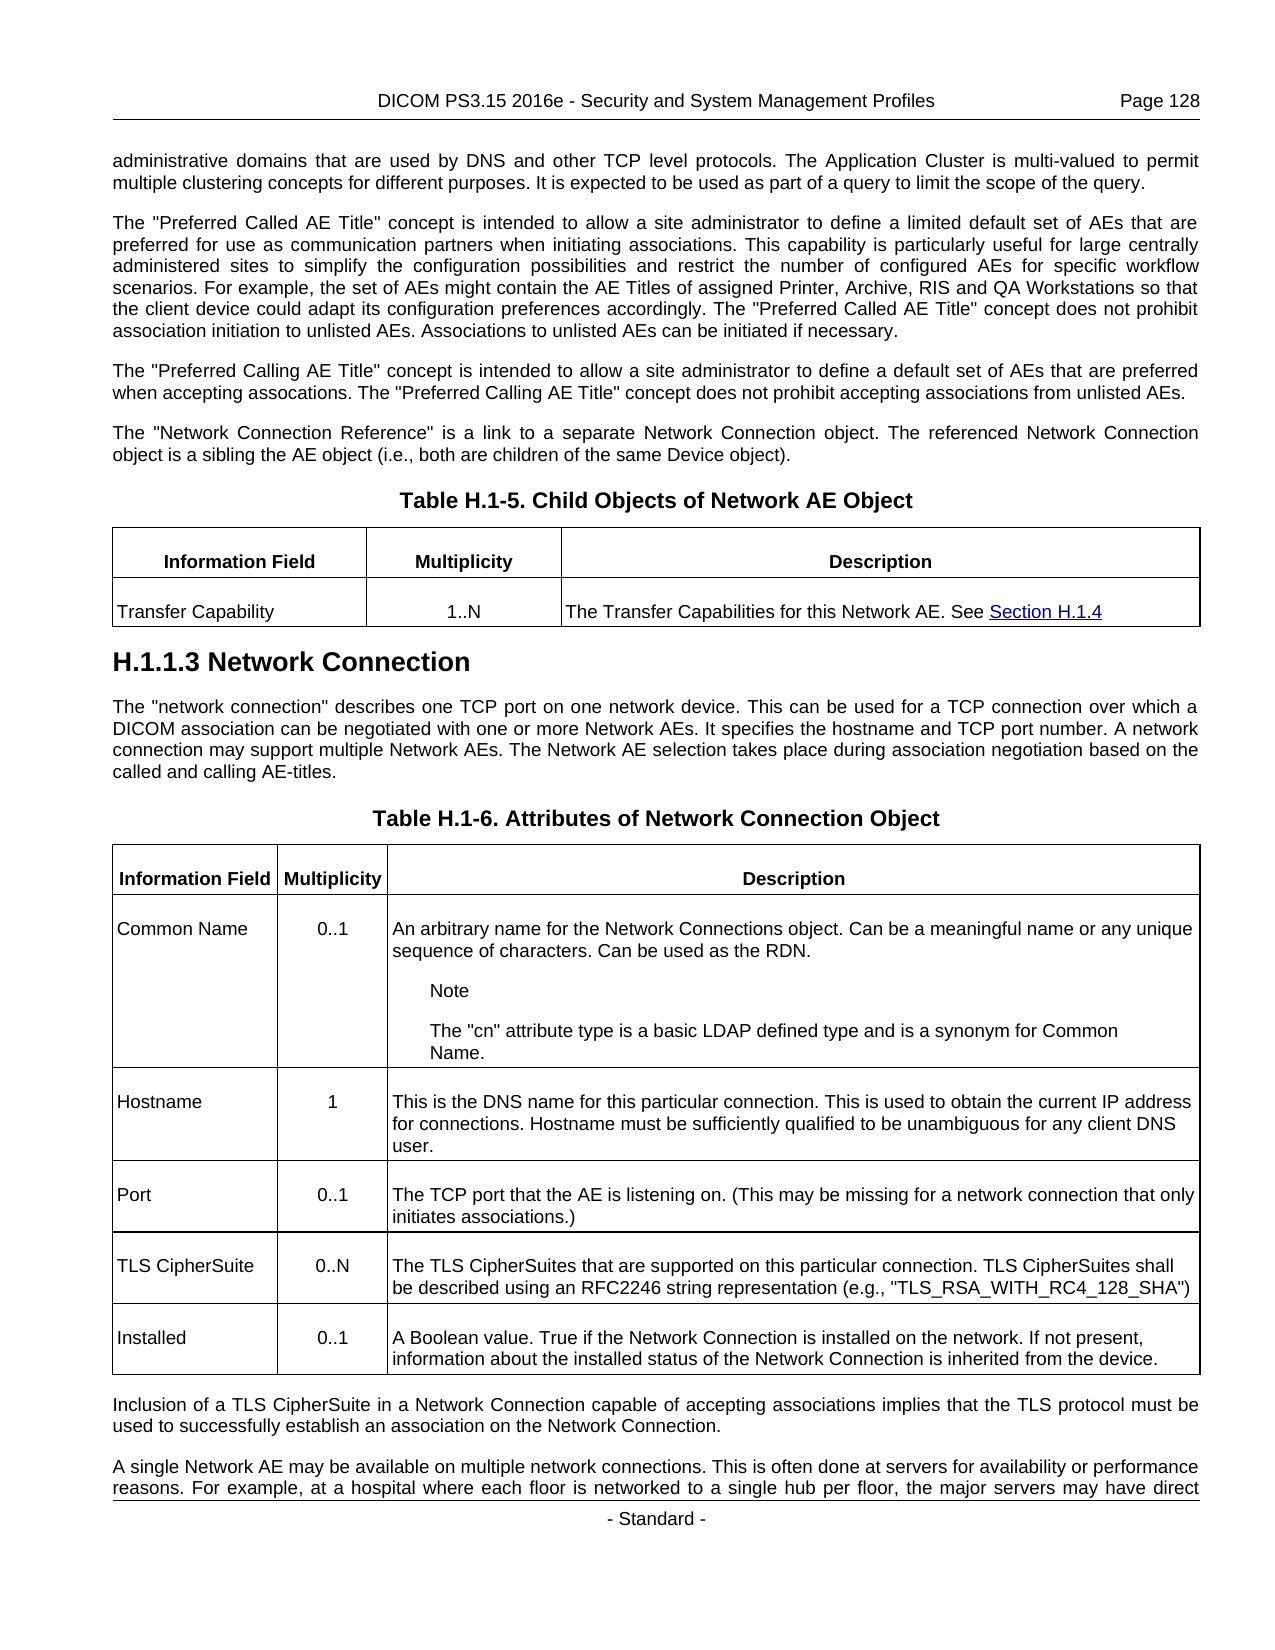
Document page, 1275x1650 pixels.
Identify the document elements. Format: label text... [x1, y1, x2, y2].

table_cell Transfer Capability [113, 578, 366, 626]
table_cell Port [113, 1161, 277, 1231]
text Table H.1-5. Child Objects of Network AE Object [112, 487, 1200, 513]
table_cell The TLS CipherSuites that are supported on this particular connection. TLS CipherSuites shall be described using an RFC2246 string representation (e.g., "TLS_RSA_WITH_RC4_128_SHA") [388, 1233, 1199, 1303]
table_header Description [388, 845, 1199, 894]
table_cell This is the DNS name for this particular connection. This is used to obtain the current IP address for connections. Hostname must be sufficiently qualified to be unambiguous for any client DNS user. [388, 1068, 1199, 1160]
table_cell The TCP port that the AE is listening on. (This may be missing for a network connection that only initiates associations.) [388, 1161, 1199, 1231]
text The "Preferred Called AE Title" concept is intended to allow a site administrator to define a limited default set of AEs that are preferred for use as communication partners when initiating associations. This capability is particularly useful for large centrally administered sites to simplify the configuration possibilities and restrict the number of configured AEs for specific workflow scenarios. For example, the set of AEs might contain the AE Titles of assigned Printer, Archive, RIS and QA Workstations so that the client device could adapt its configuration preferences accordingly. The "Preferred Called AE Title" concept does not prohibit association initiation to unlisted AEs. Associations to unlisted AEs can be initiated if necessary. [112, 212, 1200, 341]
table_cell 0..N [278, 1233, 387, 1303]
text The "Preferred Calling AE Title" concept is intended to allow a site administrator to define a default set of AEs that are preferred when accepting assocations. The "Preferred Calling AE Title" concept does not prohibit accepting associations from unlisted AEs. [112, 360, 1200, 403]
text Table H.1-6. Attributes of Network Connection Object [112, 805, 1200, 831]
table_cell A Boolean value. True if the Network Connection is installed on the network. If not present, information about the installed status of the Network Connection is inherited from the device. [388, 1304, 1199, 1374]
table_cell 0..1 [278, 1161, 387, 1231]
table_cell Common Name [113, 895, 277, 1067]
text H.1.1.3 Network Connection [112, 646, 1200, 677]
text Inclusion of a TLS CipherSuite in a Network Connection capable of accepting associations implies that the TLS protocol must be used to successfully establish an association on the Network Connection. [112, 1394, 1200, 1437]
table_header Description [562, 528, 1199, 577]
text administrative domains that are used by DNS and other TCP level protocols. The Application Cluster is multi-valued to permit multiple clustering concepts for different purposes. It is expected to be used as part of a query to limit the scope of the query. [112, 150, 1200, 193]
text A single Network AE may be available on multiple network connections. This is often done at servers for availability or performance reasons. For example, at a hospital where each floor is networked to a single hub per floor, the major servers may have direct [112, 1456, 1200, 1499]
table_cell TLS CipherSuite [113, 1233, 277, 1303]
table_cell 0..1 [278, 895, 387, 1067]
table_header Multiplicity [278, 845, 387, 894]
table_header Information Field [113, 845, 277, 894]
table_cell An arbitrary name for the Network Connections object. Can be a meaningful name or any unique sequence of characters. Can be used as the RDN. Note The "cn" attribute type is a basic LDAP defined type and is a synonym for Common Name. [388, 895, 1199, 1067]
text The "Network Connection Reference" is a link to a separate Network Connection object. The referenced Network Connection object is a sibling the AE object (i.e., both are children of the same Device object). [112, 422, 1200, 465]
table_cell Installed [113, 1304, 277, 1374]
table_cell The Transfer Capabilities for this Network AE. See Section H.1.4 [562, 578, 1199, 626]
table_cell 0..1 [278, 1304, 387, 1374]
table_header Multiplicity [367, 528, 561, 577]
table_cell 1..N [367, 578, 561, 626]
text The "network connection" describes one TCP port on one network device. This can be used for a TCP connection over which a DICOM association can be negotiated with one or more Network AEs. It specifies the hostname and TCP port number. A network connection may support multiple Network AEs. The Network AE selection takes place during association negotiation based on the called and calling AE-titles. [112, 696, 1200, 782]
table_cell 1 [278, 1068, 387, 1160]
table_cell Hostname [113, 1068, 277, 1160]
table_header Information Field [113, 528, 366, 577]
